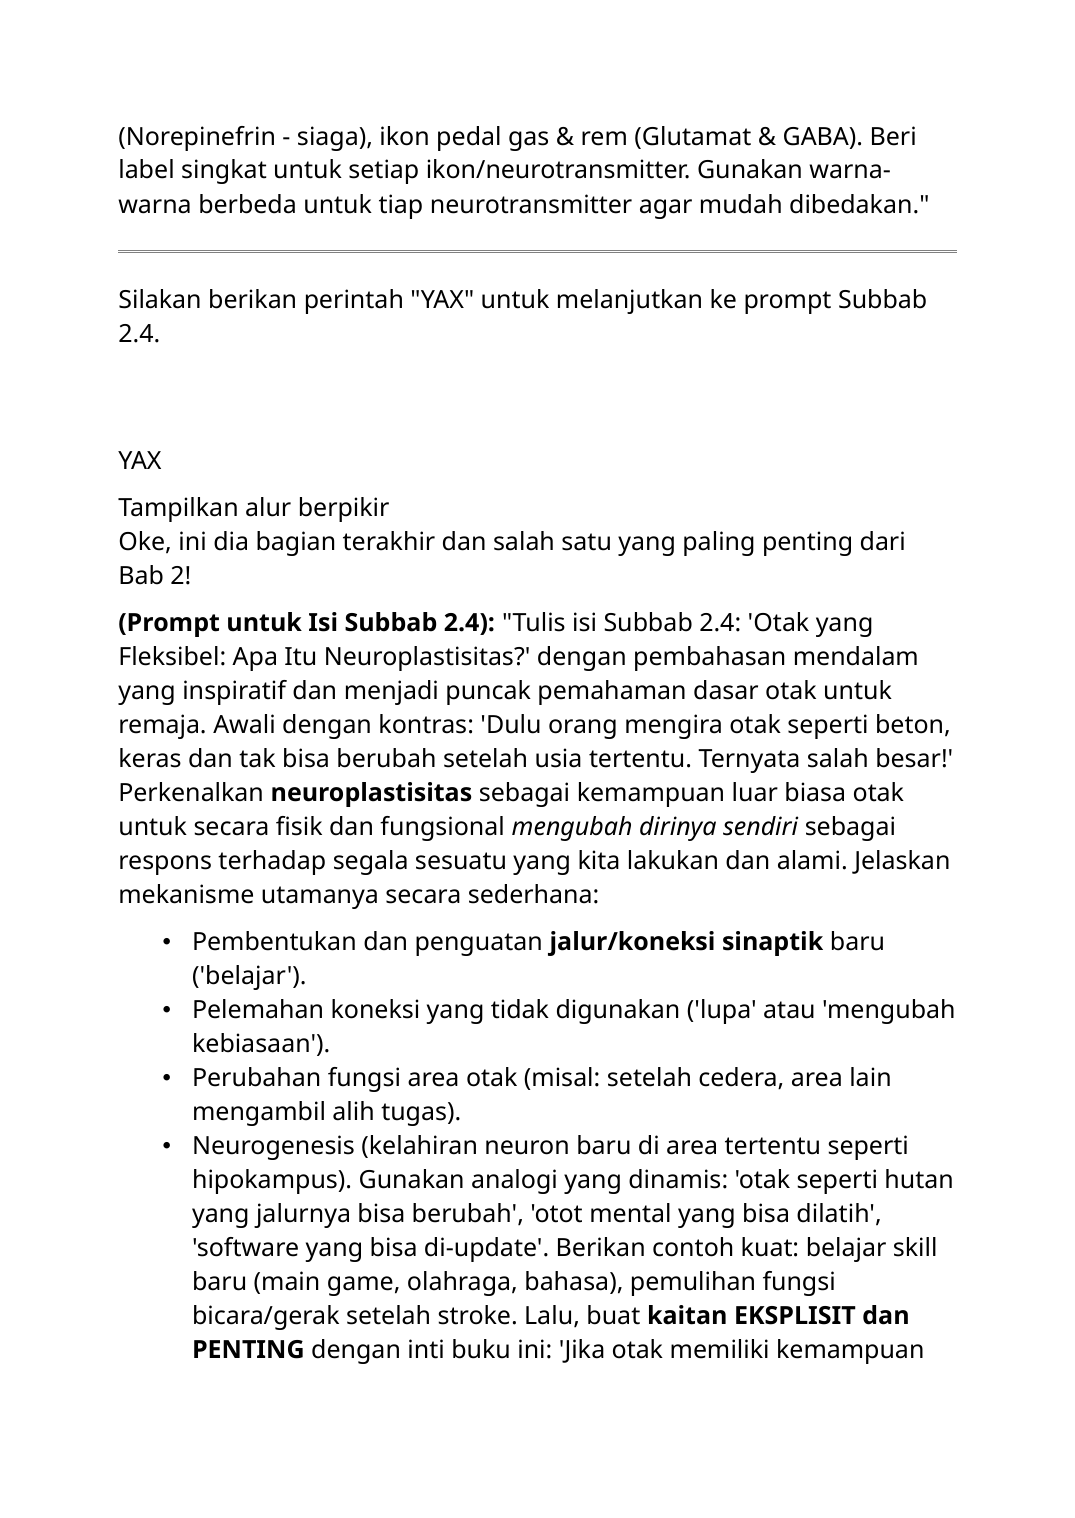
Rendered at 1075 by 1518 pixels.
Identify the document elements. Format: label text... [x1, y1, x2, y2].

list Pembentukan dan penguatan jalur/koneksi sinaptik baru ('belajar'). [162, 923, 957, 991]
text YAX [118, 443, 957, 477]
text Oke, ini dia bagian terakhir dan salah satu yang paling penting dari Bab 2! [118, 523, 957, 592]
list Pelemahan koneksi yang tidak digunakan ('lupa' atau 'mengubah kebiasaan'). [162, 991, 957, 1059]
text (Norepinefrin - siaga), ikon pedal gas & rem (Glutamat & GABA). Beri label singkat untuk setiap ikon/neurotransmitter. Gunakan warna-warna berbeda untuk tiap neurotransmitter agar mudah dibedakan." [118, 118, 957, 220]
list Perubahan fungsi area otak (misal: setelah cedera, area lain mengambil alih tugas). [162, 1059, 957, 1128]
text Tampilkan alur berpikir [118, 489, 957, 523]
text (Prompt untuk Isi Subbab 2.4): "Tulis isi Subbab 2.4: 'Otak yang Fleksibel: Apa Itu Neuroplastisitas?' dengan pembahasan mendalam yang inspiratif dan menjadi puncak pemahaman dasar otak untuk remaja. Awali dengan kontras: 'Dulu orang mengira otak seperti beton, keras dan tak bisa berubah setelah usia tertentu. Ternyata salah besar!' Perkenalkan neuroplastisitas sebagai kemampuan luar biasa otak untuk secara fisik dan fungsional mengubah dirinya sendiri sebagai respons terhadap segala sesuatu yang kita lakukan dan alami. Jelaskan mekanisme utamanya secara sederhana: [118, 604, 957, 911]
list Neurogenesis (kelahiran neuron baru di area tertentu seperti hipokampus). Gunakan analogi yang dinamis: 'otak seperti hutan yang jalurnya bisa berubah', 'otot mental yang bisa dilatih', 'software yang bisa di-update'. Berikan contoh kuat: belajar skill baru (main game, olahraga, bahasa), pemulihan fungsi bicara/gerak setelah stroke. Lalu, buat kaitan EKSPLISIT dan PENTING dengan inti buku ini: 'Jika otak memiliki kemampuan [162, 1128, 957, 1366]
text Silakan berikan perintah "YAX" untuk melanjutkan ke prompt Subbab 2.4. [118, 282, 957, 350]
